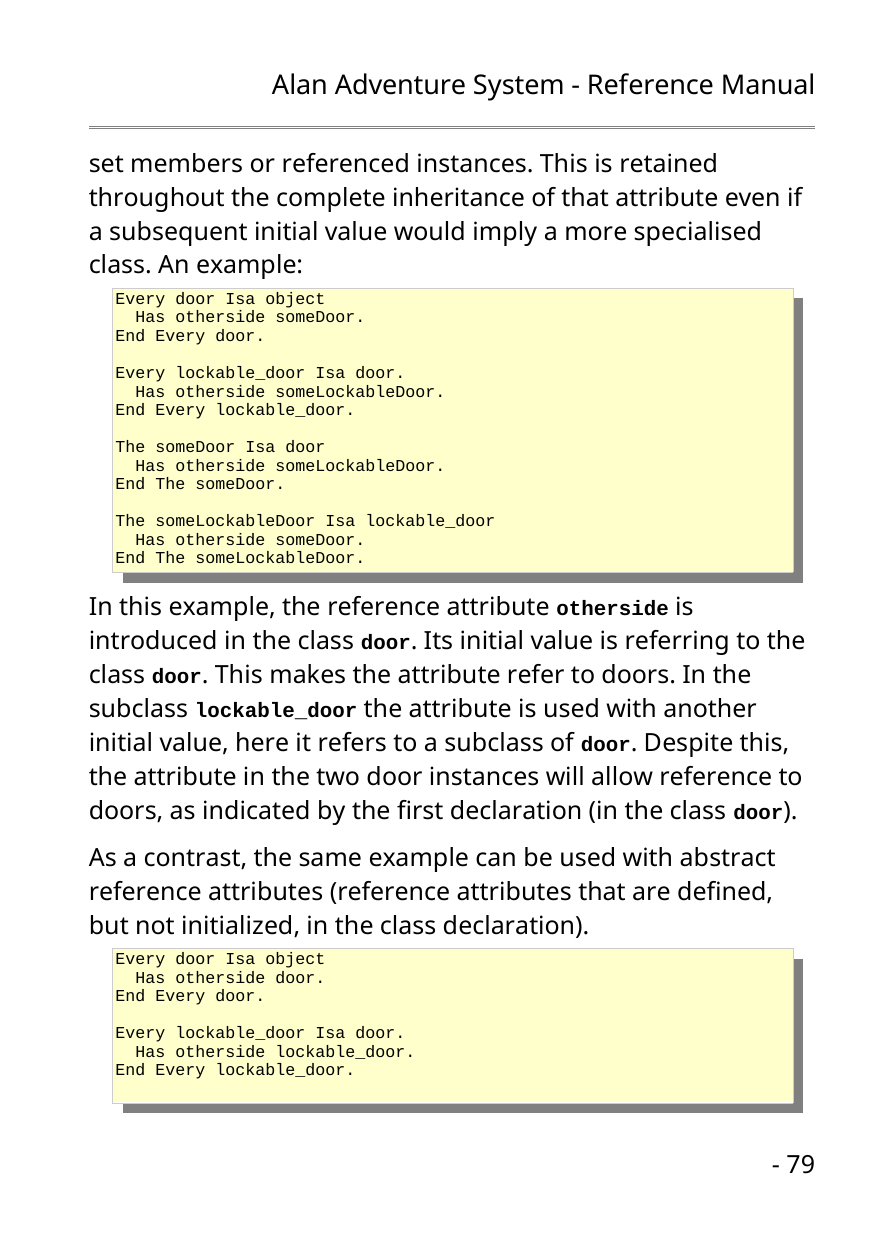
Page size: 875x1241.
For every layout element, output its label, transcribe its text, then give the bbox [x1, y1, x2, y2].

text The someDoor Isa door Has otherside someLockableDoor. End The someDoor. [113, 436, 793, 492]
text In this example, the reference attribute otherside is introduced in the class door. Its initial value is referring to the class door. This makes the attribute refer to doors. In the subclass lockable_door the attribute is used with another initial value, here it refers to a subclass of door. Despite this, the attribute in the two door instances will allow reference to doors, as indicated by the first declaration (in the class door). [88, 589, 815, 827]
text The someLockableDoor Isa lockable_door Has otherside someDoor. End The someLockableDoor. [113, 510, 793, 572]
text Every lockable_door Isa door. Has otherside lockable_door. End Every lockable_door. [113, 1022, 793, 1078]
text Every door Isa object Has otherside door. End Every door. [113, 949, 793, 1004]
text set members or referenced instances. This is retained throughout the complete inheritance of that attribute even if a subsequent initial value would imply a more specialised class. An example: [88, 146, 815, 281]
text Every door Isa object Has otherside someDoor. End Every door. [113, 289, 793, 343]
text Every lockable_door Isa door. Has otherside someLockableDoor. End Every lockable_door. [113, 362, 793, 418]
text As a contrast, the same example can be used with abstract reference attributes (reference attributes that are defined, but not initialized, in the class declaration). [88, 840, 815, 942]
